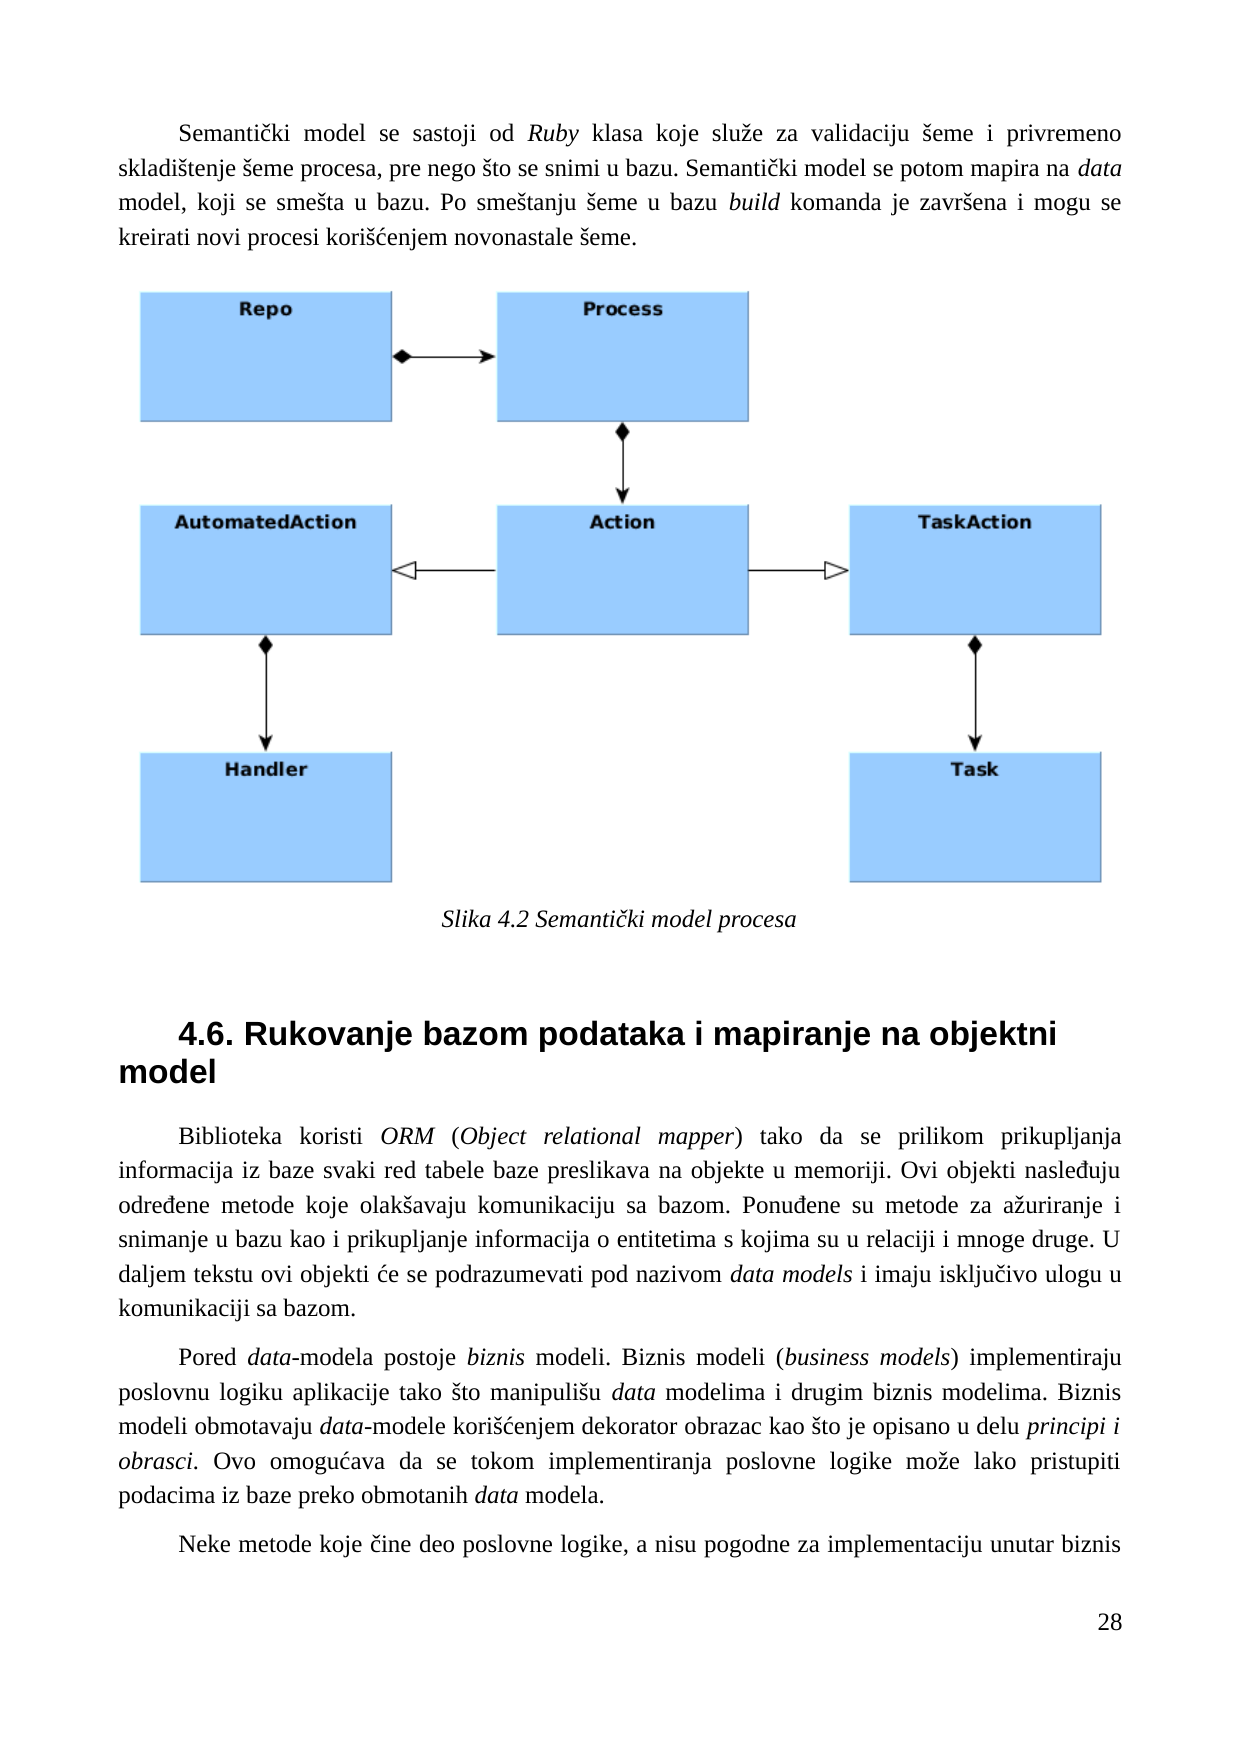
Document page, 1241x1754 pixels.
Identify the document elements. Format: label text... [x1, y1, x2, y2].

picture [118, 270, 1123, 904]
subtitle Rukovanje bazom podataka i mapiranje na objektni model [118, 1014, 1122, 1091]
text Semantički model se sastoji od Ruby klasa koje služe za validaciju šeme i privremeno skladištenje šeme procesa, pre nego što se snimi u bazu. Semantički model se potom mapira na data model, koji se smešta u bazu. Po smeštanju šeme u bazu build komanda je završena i mogu se kreirati novi procesi korišćenjem novonastale šeme. [118, 118, 1122, 250]
text Neke metode koje čine deo poslovne logike, a nisu pogodne za implementaciju unutar biznis [118, 1529, 1122, 1558]
text Pored data-modela postoje biznis modeli. Biznis modeli (business models) implementiraju poslovnu logiku aplikacije tako što manipulišu data modelima i drugim biznis modelima. Biznis modeli obmotavaju data-modele korišćenjem dekorator obrazac kao što je opisano u delu principi i obrasci. Ovo omogućava da se tokom implementiranja poslovne logike može lako pristupiti podacima iz baze preko obmotanih data modela. [118, 1342, 1122, 1509]
text Biblioteka koristi ORM (Object relational mapper) tako da se prilikom prikupljanja informacija iz baze svaki red tabele baze preslikava na objekte u memoriji. Ovi objekti nasleđuju određene metode koje olakšavaju komunikaciju sa bazom. Ponuđene su metode za ažuriranje i snimanje u bazu kao i prikupljanje informacija o entitetima s kojima su u relaciji i mnoge druge. U daljem tekstu ovi objekti će se podrazumevati pod nazivom data models i imaju isključivo ulogu u komunikaciji sa bazom. [118, 1121, 1122, 1322]
text Slika 4.2 Semantički model procesa [118, 904, 1122, 933]
